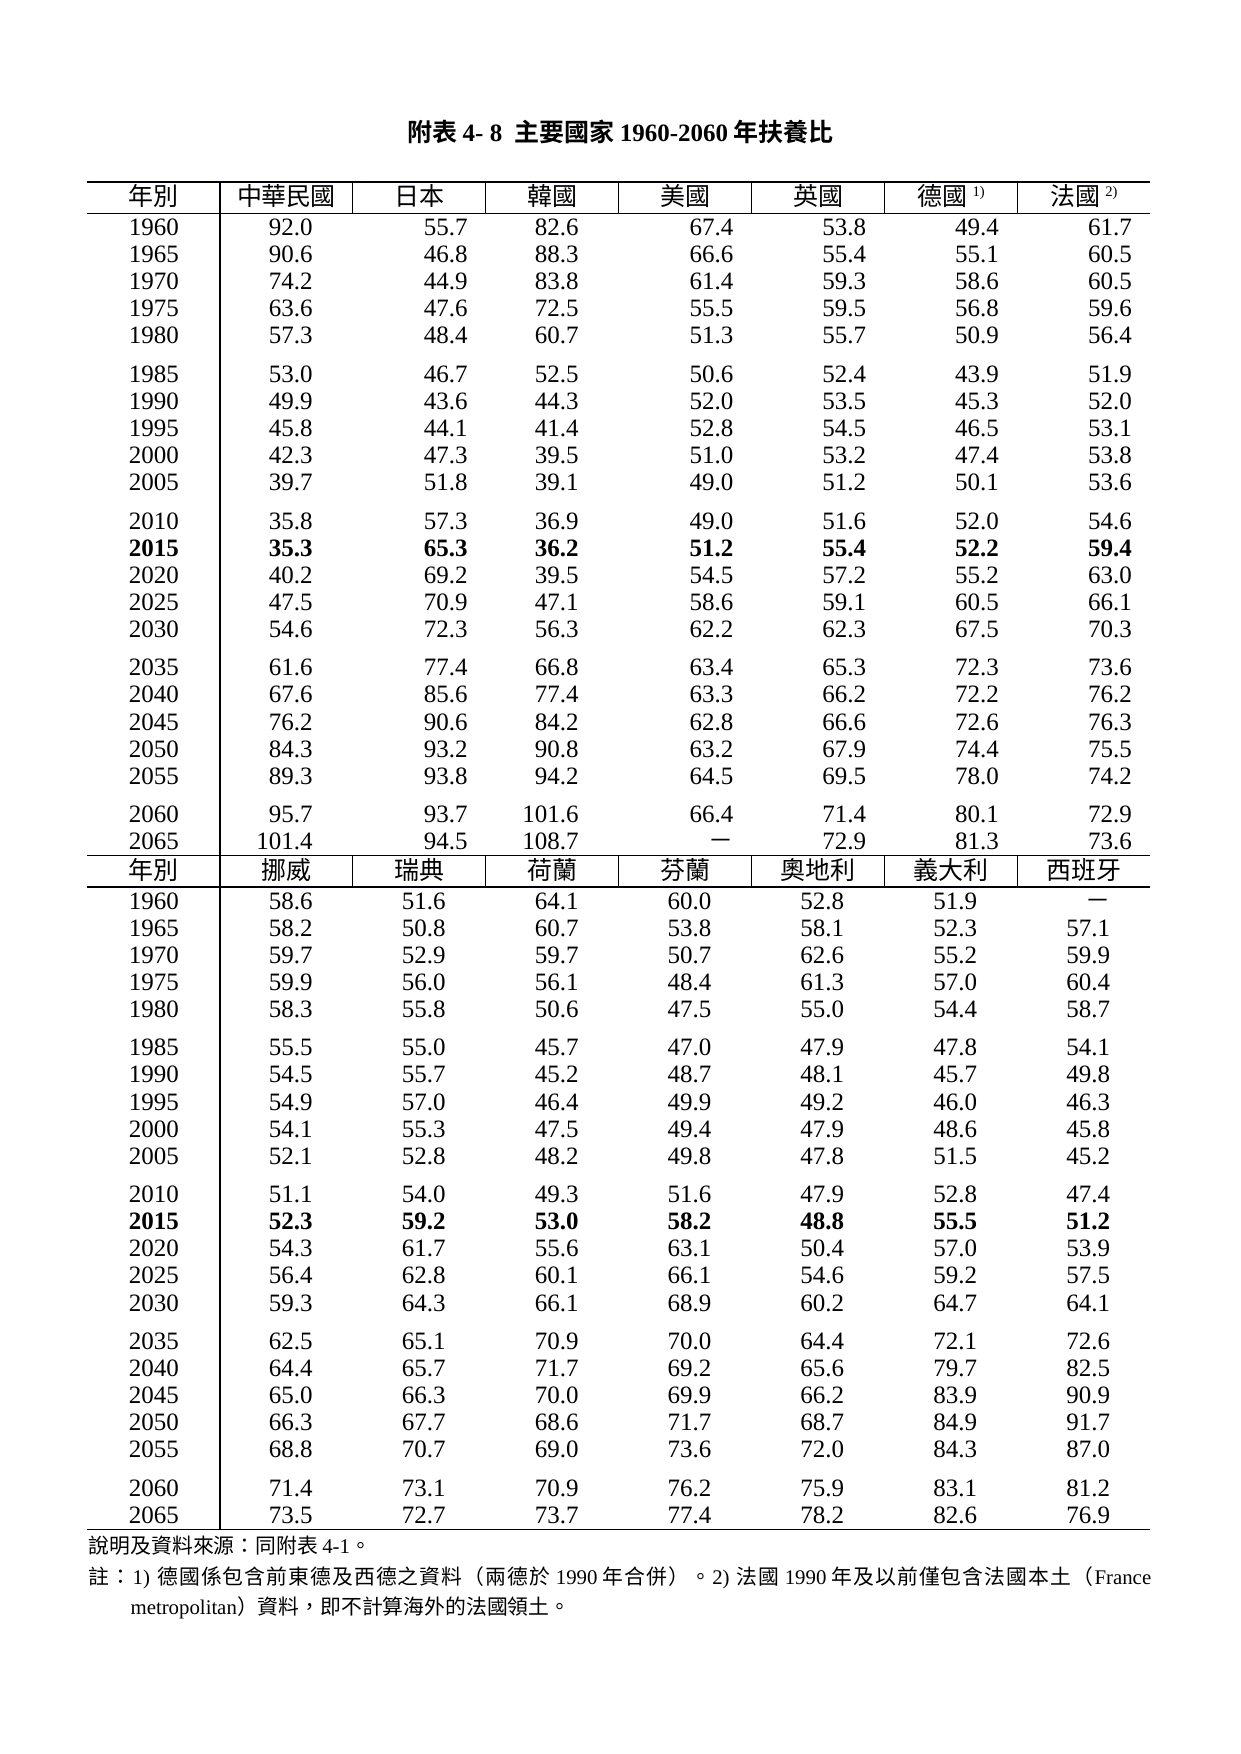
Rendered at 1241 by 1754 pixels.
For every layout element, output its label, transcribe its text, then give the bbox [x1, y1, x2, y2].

table_cell 1995 [87, 415, 219, 442]
table_cell 59.1 [751, 589, 884, 616]
table_cell 48.7 [619, 1061, 751, 1088]
table_cell 挪威 [221, 856, 352, 886]
table_cell 56.3 [486, 616, 618, 643]
table_cell 瑞典 [353, 856, 485, 886]
table_cell 2050 [87, 1409, 219, 1436]
table_cell 71.7 [486, 1355, 618, 1382]
table_cell 71.7 [619, 1409, 751, 1436]
table_cell 57.3 [353, 496, 486, 534]
table_cell 55.1 [884, 241, 1017, 268]
table_cell 47.4 [884, 442, 1017, 469]
table_cell 84.3 [221, 735, 353, 762]
table_cell 36.2 [486, 535, 618, 562]
table_cell 68.9 [619, 1289, 751, 1316]
table_cell 53.5 [751, 388, 884, 415]
table_cell 61.6 [221, 643, 353, 681]
table_cell 45.8 [221, 415, 353, 442]
table_cell 46.8 [353, 241, 486, 268]
table_cell 49.4 [619, 1115, 751, 1142]
table_cell 52.3 [884, 915, 1017, 942]
table_cell 64.4 [221, 1355, 353, 1382]
table_cell 90.6 [221, 241, 353, 268]
table_cell 88.3 [486, 241, 618, 268]
table_cell 68.6 [486, 1409, 618, 1436]
table_cell 2005 [87, 1143, 219, 1169]
table_cell 90.6 [353, 708, 486, 735]
table_cell 70.0 [486, 1382, 618, 1409]
table_cell 67.4 [619, 214, 751, 241]
table_cell 54.5 [619, 562, 751, 589]
table_cell 60.4 [1017, 969, 1150, 996]
table_cell 1960 [87, 214, 219, 241]
table_cell 59.2 [884, 1262, 1017, 1289]
table_cell 48.1 [751, 1061, 884, 1088]
table_cell 45.7 [884, 1061, 1017, 1088]
table_header 年別 [87, 183, 219, 213]
table_cell 69.0 [486, 1436, 618, 1463]
text 註：1) 德國係包含前東德及西德之資料（兩德於1990年合併）。2) 法國1990年及以前僅包含法國本土（France metropolitan）資料，即不計算海外的法國領土。 [89, 1560, 1152, 1620]
table_cell 1990 [87, 388, 219, 415]
table_cell 56.4 [221, 1262, 353, 1289]
table_cell 66.1 [619, 1262, 751, 1289]
table_cell 69.9 [619, 1382, 751, 1409]
table_cell 83.8 [486, 268, 618, 295]
table_cell 63.4 [619, 643, 751, 681]
table_cell 2015 [87, 1208, 219, 1235]
table_cell 35.3 [221, 535, 353, 562]
table_cell 1965 [87, 915, 219, 942]
table_cell 47.9 [751, 1115, 884, 1142]
table_cell 48.2 [486, 1143, 618, 1169]
table_cell 1960 [87, 888, 219, 914]
table_cell 82.6 [884, 1502, 1017, 1529]
table_cell 58.6 [619, 589, 751, 616]
table_cell 50.9 [884, 322, 1017, 349]
table_cell 2045 [87, 1382, 219, 1409]
table_cell 57.0 [884, 1235, 1017, 1262]
table_cell 72.9 [1017, 790, 1150, 828]
table_cell 49.8 [1017, 1061, 1150, 1088]
table_cell 2000 [87, 1115, 219, 1142]
table_cell － [619, 828, 751, 855]
table_cell 39.7 [221, 469, 353, 496]
table_cell 55.3 [353, 1115, 486, 1142]
table_cell 53.0 [221, 349, 353, 388]
table_cell 76.3 [1017, 708, 1150, 735]
table_cell 52.1 [221, 1143, 353, 1169]
table_cell 47.5 [486, 1115, 618, 1142]
table_cell 51.5 [884, 1143, 1017, 1169]
text 說明及資料來源：同附表4-1。 [89, 1530, 1152, 1560]
table_cell 72.7 [353, 1502, 486, 1529]
table_cell 101.6 [486, 790, 618, 828]
table_cell 93.8 [353, 763, 486, 789]
table_cell 73.6 [1017, 828, 1150, 855]
table_cell 58.2 [221, 915, 353, 942]
table_cell 55.2 [884, 942, 1017, 969]
table_cell 48.4 [353, 322, 486, 349]
table_cell 66.6 [751, 708, 884, 735]
table_cell 43.9 [884, 349, 1017, 388]
table_cell 91.7 [1017, 1409, 1150, 1436]
table_cell 77.4 [353, 643, 486, 681]
table_cell 63.2 [619, 735, 751, 762]
table_cell 39.5 [486, 562, 618, 589]
table_cell 54.3 [221, 1235, 353, 1262]
table_cell 84.2 [486, 708, 618, 735]
table_header 德國1) [885, 183, 1017, 213]
table_cell 45.7 [486, 1023, 618, 1061]
table_cell 92.0 [221, 214, 353, 241]
table_cell 63.0 [1017, 562, 1150, 589]
table_cell 66.1 [1017, 589, 1150, 616]
table_cell 義大利 [885, 856, 1017, 886]
table_cell 72.3 [884, 643, 1017, 681]
table_cell 西班牙 [1018, 856, 1150, 886]
table_cell 54.5 [751, 415, 884, 442]
table_cell 68.7 [751, 1409, 884, 1436]
table_cell 57.3 [221, 322, 353, 349]
table_cell 46.3 [1017, 1088, 1150, 1115]
table_cell 89.3 [221, 763, 353, 789]
table_cell 44.9 [353, 268, 486, 295]
table_cell 47.0 [619, 1023, 751, 1061]
table_cell 2030 [87, 616, 219, 643]
table_cell 50.8 [353, 915, 486, 942]
table_cell 60.5 [1017, 241, 1150, 268]
table_cell 78.2 [751, 1502, 884, 1529]
table_cell 54.4 [884, 996, 1017, 1023]
table_cell 57.0 [884, 969, 1017, 996]
table_cell 82.6 [486, 214, 618, 241]
table_cell 68.8 [221, 1436, 353, 1463]
table_cell 81.3 [884, 828, 1017, 855]
table_cell 59.7 [486, 942, 618, 969]
table_cell 101.4 [221, 828, 353, 855]
table_cell 53.8 [751, 214, 884, 241]
table_cell 52.3 [221, 1208, 353, 1235]
table_cell 62.2 [619, 616, 751, 643]
table_cell 71.4 [221, 1463, 353, 1502]
table_cell 48.4 [619, 969, 751, 996]
table_cell 51.8 [353, 469, 486, 496]
table_cell 66.6 [619, 241, 751, 268]
table_cell 1965 [87, 241, 219, 268]
table_cell 52.0 [1017, 388, 1150, 415]
table_cell 87.0 [1017, 1436, 1150, 1463]
table_cell 46.4 [486, 1088, 618, 1115]
table_cell 55.4 [751, 241, 884, 268]
table_cell 72.3 [353, 616, 486, 643]
table_cell 72.9 [751, 828, 884, 855]
table_cell 58.3 [221, 996, 353, 1023]
table_cell 70.9 [486, 1316, 618, 1355]
table_cell 67.7 [353, 1409, 486, 1436]
table_cell 65.0 [221, 1382, 353, 1409]
table_cell 48.8 [751, 1208, 884, 1235]
table_cell 45.8 [1017, 1115, 1150, 1142]
table_cell 49.9 [221, 388, 353, 415]
table_cell 47.4 [1017, 1170, 1150, 1208]
table_cell 90.8 [486, 735, 618, 762]
table_cell 59.5 [751, 295, 884, 322]
table_cell 54.9 [221, 1088, 353, 1115]
table_cell 荷蘭 [486, 856, 618, 886]
table_cell 61.4 [619, 268, 751, 295]
table_cell 36.9 [486, 496, 618, 534]
table_cell 75.9 [751, 1463, 884, 1502]
table_cell 58.2 [619, 1208, 751, 1235]
table_cell 43.6 [353, 388, 486, 415]
table_cell 53.1 [1017, 415, 1150, 442]
table_cell 61.7 [1017, 214, 1150, 241]
table_cell 62.8 [619, 708, 751, 735]
table_cell 60.5 [884, 589, 1017, 616]
table_cell 63.6 [221, 295, 353, 322]
table_cell 74.2 [221, 268, 353, 295]
table_header 日本 [353, 183, 485, 213]
table_cell 1985 [87, 349, 219, 388]
table_cell 72.6 [884, 708, 1017, 735]
table_cell 51.2 [751, 469, 884, 496]
table_cell 81.2 [1017, 1463, 1150, 1502]
table_cell 2010 [87, 1170, 219, 1208]
table_cell 108.7 [486, 828, 618, 855]
table_cell 77.4 [486, 681, 618, 708]
table_cell 53.8 [619, 915, 751, 942]
table_cell 65.3 [353, 535, 486, 562]
table_cell 70.9 [353, 589, 486, 616]
table_cell 72.1 [884, 1316, 1017, 1355]
table_cell 2065 [87, 1502, 219, 1529]
table_cell 2020 [87, 1235, 219, 1262]
table_cell 76.2 [619, 1463, 751, 1502]
table_cell 49.9 [619, 1088, 751, 1115]
table_cell 66.4 [619, 790, 751, 828]
table_cell 2055 [87, 763, 219, 789]
table_cell 59.3 [221, 1289, 353, 1316]
table_cell 51.6 [353, 888, 486, 914]
table_cell 59.6 [1017, 295, 1150, 322]
table_cell 72.5 [486, 295, 618, 322]
table_cell 41.4 [486, 415, 618, 442]
table_cell 63.1 [619, 1235, 751, 1262]
table_cell 53.0 [486, 1208, 618, 1235]
table_cell 55.0 [353, 1023, 486, 1061]
table_cell 74.4 [884, 735, 1017, 762]
table_cell 53.9 [1017, 1235, 1150, 1262]
table_cell 51.2 [1017, 1208, 1150, 1235]
table_cell 59.3 [751, 268, 884, 295]
table_cell 83.1 [884, 1463, 1017, 1502]
table_cell 44.3 [486, 388, 618, 415]
table_cell 76.2 [221, 708, 353, 735]
table_cell 49.2 [751, 1088, 884, 1115]
table_cell 72.0 [751, 1436, 884, 1463]
table_cell 2030 [87, 1289, 219, 1316]
table_cell 62.5 [221, 1316, 353, 1355]
table_cell 58.6 [221, 888, 353, 914]
table_cell 60.1 [486, 1262, 618, 1289]
table_cell 46.0 [884, 1088, 1017, 1115]
table_cell 65.1 [353, 1316, 486, 1355]
table_cell 69.2 [353, 562, 486, 589]
table_cell 47.1 [486, 589, 618, 616]
table_cell 1995 [87, 1088, 219, 1115]
table_cell 49.8 [619, 1143, 751, 1169]
table_cell 2050 [87, 735, 219, 762]
table_cell 59.4 [1017, 535, 1150, 562]
table_cell 76.2 [1017, 681, 1150, 708]
table_cell 1975 [87, 969, 219, 996]
table_cell 61.3 [751, 969, 884, 996]
table_cell 70.9 [486, 1463, 618, 1502]
table_cell 64.5 [619, 763, 751, 789]
table_cell 54.6 [751, 1262, 884, 1289]
table_cell 2000 [87, 442, 219, 469]
table_header 美國 [619, 183, 751, 213]
table_cell 47.8 [884, 1023, 1017, 1061]
table_cell 69.2 [619, 1355, 751, 1382]
table_cell 2060 [87, 790, 219, 828]
table_cell 1985 [87, 1023, 219, 1061]
table_cell 66.2 [751, 681, 884, 708]
table_cell 59.7 [221, 942, 353, 969]
table_cell 1975 [87, 295, 219, 322]
table_cell 42.3 [221, 442, 353, 469]
table_cell 52.0 [619, 388, 751, 415]
table_cell 50.4 [751, 1235, 884, 1262]
table_cell 75.5 [1017, 735, 1150, 762]
table_cell 2040 [87, 1355, 219, 1382]
table_cell 53.2 [751, 442, 884, 469]
table_cell 47.3 [353, 442, 486, 469]
table_cell 66.1 [486, 1289, 618, 1316]
text 附表4- 8 主要國家1960-2060年扶養比 [89, 113, 1152, 149]
table_header 英國 [752, 183, 884, 213]
table_cell 49.3 [486, 1170, 618, 1208]
table_cell 35.8 [221, 496, 353, 534]
table_cell 60.7 [486, 915, 618, 942]
table_cell 59.9 [1017, 942, 1150, 969]
table_cell 66.3 [353, 1382, 486, 1409]
table_cell 47.6 [353, 295, 486, 322]
table_cell 50.7 [619, 942, 751, 969]
table_cell 73.6 [619, 1436, 751, 1463]
table_cell 52.5 [486, 349, 618, 388]
table_cell 50.6 [486, 996, 618, 1023]
table_cell 67.9 [751, 735, 884, 762]
table_cell 64.3 [353, 1289, 486, 1316]
table_cell 64.1 [486, 888, 618, 914]
table_cell 62.6 [751, 942, 884, 969]
table_cell 76.9 [1017, 1502, 1150, 1529]
table_cell 45.2 [486, 1061, 618, 1088]
table_cell 44.1 [353, 415, 486, 442]
table_cell 66.2 [751, 1382, 884, 1409]
table_cell 47.5 [221, 589, 353, 616]
table_cell － [1017, 888, 1150, 914]
table_cell 51.6 [619, 1170, 751, 1208]
table_cell 55.6 [486, 1235, 618, 1262]
table_cell 39.5 [486, 442, 618, 469]
table_cell 66.8 [486, 643, 618, 681]
table_cell 49.0 [619, 496, 751, 534]
table_cell 73.7 [486, 1502, 618, 1529]
table_header 中華民國 [221, 183, 352, 213]
table_cell 73.1 [353, 1463, 486, 1502]
table_cell 48.6 [884, 1115, 1017, 1142]
table_cell 51.3 [619, 322, 751, 349]
table_cell 2005 [87, 469, 219, 496]
table_cell 66.3 [221, 1409, 353, 1436]
table_cell 55.7 [751, 322, 884, 349]
table_cell 50.6 [619, 349, 751, 388]
table_cell 83.9 [884, 1382, 1017, 1409]
table_cell 2025 [87, 589, 219, 616]
table_cell 54.1 [1017, 1023, 1150, 1061]
table_cell 79.7 [884, 1355, 1017, 1382]
table_cell 55.0 [751, 996, 884, 1023]
table_cell 95.7 [221, 790, 353, 828]
table_cell 47.9 [751, 1170, 884, 1208]
table_cell 67.6 [221, 681, 353, 708]
table_cell 52.9 [353, 942, 486, 969]
table_cell 51.1 [221, 1170, 353, 1208]
table_cell 71.4 [751, 790, 884, 828]
table_cell 2025 [87, 1262, 219, 1289]
table_cell 73.6 [1017, 643, 1150, 681]
table_header 韓國 [486, 183, 618, 213]
table_cell 1990 [87, 1061, 219, 1088]
table_cell 55.7 [353, 1061, 486, 1088]
table_cell 67.5 [884, 616, 1017, 643]
table_cell 56.8 [884, 295, 1017, 322]
table_cell 45.2 [1017, 1143, 1150, 1169]
table_cell 49.4 [884, 214, 1017, 241]
table_cell 2015 [87, 535, 219, 562]
table_cell 奧地利 [752, 856, 884, 886]
table_cell 57.0 [353, 1088, 486, 1115]
table_cell 58.1 [751, 915, 884, 942]
table_cell 84.9 [884, 1409, 1017, 1436]
table_cell 52.0 [884, 496, 1017, 534]
table_cell 52.8 [884, 1170, 1017, 1208]
table_cell 51.0 [619, 442, 751, 469]
table_cell 55.7 [353, 214, 486, 241]
table_cell 54.0 [353, 1170, 486, 1208]
table_cell 52.8 [353, 1143, 486, 1169]
table_cell 69.5 [751, 763, 884, 789]
table_cell 64.7 [884, 1289, 1017, 1316]
table_cell 56.0 [353, 969, 486, 996]
table_cell 1980 [87, 996, 219, 1023]
table_cell 62.8 [353, 1262, 486, 1289]
table_cell 1970 [87, 268, 219, 295]
table_cell 77.4 [619, 1502, 751, 1529]
table_cell 39.1 [486, 469, 618, 496]
table_cell 58.6 [884, 268, 1017, 295]
table_cell 85.6 [353, 681, 486, 708]
table_cell 59.2 [353, 1208, 486, 1235]
table_cell 65.7 [353, 1355, 486, 1382]
table_cell 46.7 [353, 349, 486, 388]
table_cell 57.5 [1017, 1262, 1150, 1289]
table_cell 2020 [87, 562, 219, 589]
table_cell 55.2 [884, 562, 1017, 589]
table_cell 2040 [87, 681, 219, 708]
table_cell 82.5 [1017, 1355, 1150, 1382]
table_cell 52.4 [751, 349, 884, 388]
table_cell 93.2 [353, 735, 486, 762]
table_cell 58.7 [1017, 996, 1150, 1023]
table_cell 54.5 [221, 1061, 353, 1088]
table_cell 55.5 [221, 1023, 353, 1061]
table_cell 78.0 [884, 763, 1017, 789]
table_cell 53.8 [1017, 442, 1150, 469]
table_cell 70.7 [353, 1436, 486, 1463]
table_cell 72.2 [884, 681, 1017, 708]
table_cell 47.5 [619, 996, 751, 1023]
table_cell 51.9 [1017, 349, 1150, 388]
table_cell 46.5 [884, 415, 1017, 442]
table_cell 94.2 [486, 763, 618, 789]
table_cell 2035 [87, 1316, 219, 1355]
table_cell 61.7 [353, 1235, 486, 1262]
table_cell 57.1 [1017, 915, 1150, 942]
table_cell 52.2 [884, 535, 1017, 562]
table_cell 55.8 [353, 996, 486, 1023]
table_cell 74.2 [1017, 763, 1150, 789]
table_cell 51.9 [884, 888, 1017, 914]
table_cell 80.1 [884, 790, 1017, 828]
table_cell 57.2 [751, 562, 884, 589]
table_cell 64.1 [1017, 1289, 1150, 1316]
table_cell 40.2 [221, 562, 353, 589]
table_cell 60.2 [751, 1289, 884, 1316]
table_cell 52.8 [751, 888, 884, 914]
table_cell 50.1 [884, 469, 1017, 496]
table_cell 2010 [87, 496, 219, 534]
table_cell 2060 [87, 1463, 219, 1502]
table_cell 51.2 [619, 535, 751, 562]
table_cell 93.7 [353, 790, 486, 828]
table_cell 84.3 [884, 1436, 1017, 1463]
table_cell 年別 [87, 856, 219, 886]
table_cell 53.6 [1017, 469, 1150, 496]
table_cell 54.6 [1017, 496, 1150, 534]
table_cell 56.4 [1017, 322, 1150, 349]
table_cell 45.3 [884, 388, 1017, 415]
table_cell 55.5 [619, 295, 751, 322]
table_cell 54.1 [221, 1115, 353, 1142]
table_cell 60.5 [1017, 268, 1150, 295]
table_cell 51.6 [751, 496, 884, 534]
table_cell 94.5 [353, 828, 486, 855]
table_cell 49.0 [619, 469, 751, 496]
table_cell 90.9 [1017, 1382, 1150, 1409]
table_cell 47.9 [751, 1023, 884, 1061]
table_header 法國2) [1018, 183, 1150, 213]
table_cell 64.4 [751, 1316, 884, 1355]
table_cell 1970 [87, 942, 219, 969]
table_cell 63.3 [619, 681, 751, 708]
table_cell 2045 [87, 708, 219, 735]
table_cell 54.6 [221, 616, 353, 643]
table_cell 2035 [87, 643, 219, 681]
table_cell 65.6 [751, 1355, 884, 1382]
table_cell 52.8 [619, 415, 751, 442]
table_cell 62.3 [751, 616, 884, 643]
table_cell 2055 [87, 1436, 219, 1463]
table_cell 70.3 [1017, 616, 1150, 643]
table_cell 72.6 [1017, 1316, 1150, 1355]
table_cell 2065 [87, 828, 219, 855]
table_cell 1980 [87, 322, 219, 349]
table_cell 60.0 [619, 888, 751, 914]
table_cell 60.7 [486, 322, 618, 349]
table_cell 芬蘭 [619, 856, 751, 886]
table_cell 55.4 [751, 535, 884, 562]
table_cell 55.5 [884, 1208, 1017, 1235]
table_cell 65.3 [751, 643, 884, 681]
table_cell 73.5 [221, 1502, 353, 1529]
table_cell 47.8 [751, 1143, 884, 1169]
table_cell 56.1 [486, 969, 618, 996]
table_cell 70.0 [619, 1316, 751, 1355]
table_cell 59.9 [221, 969, 353, 996]
